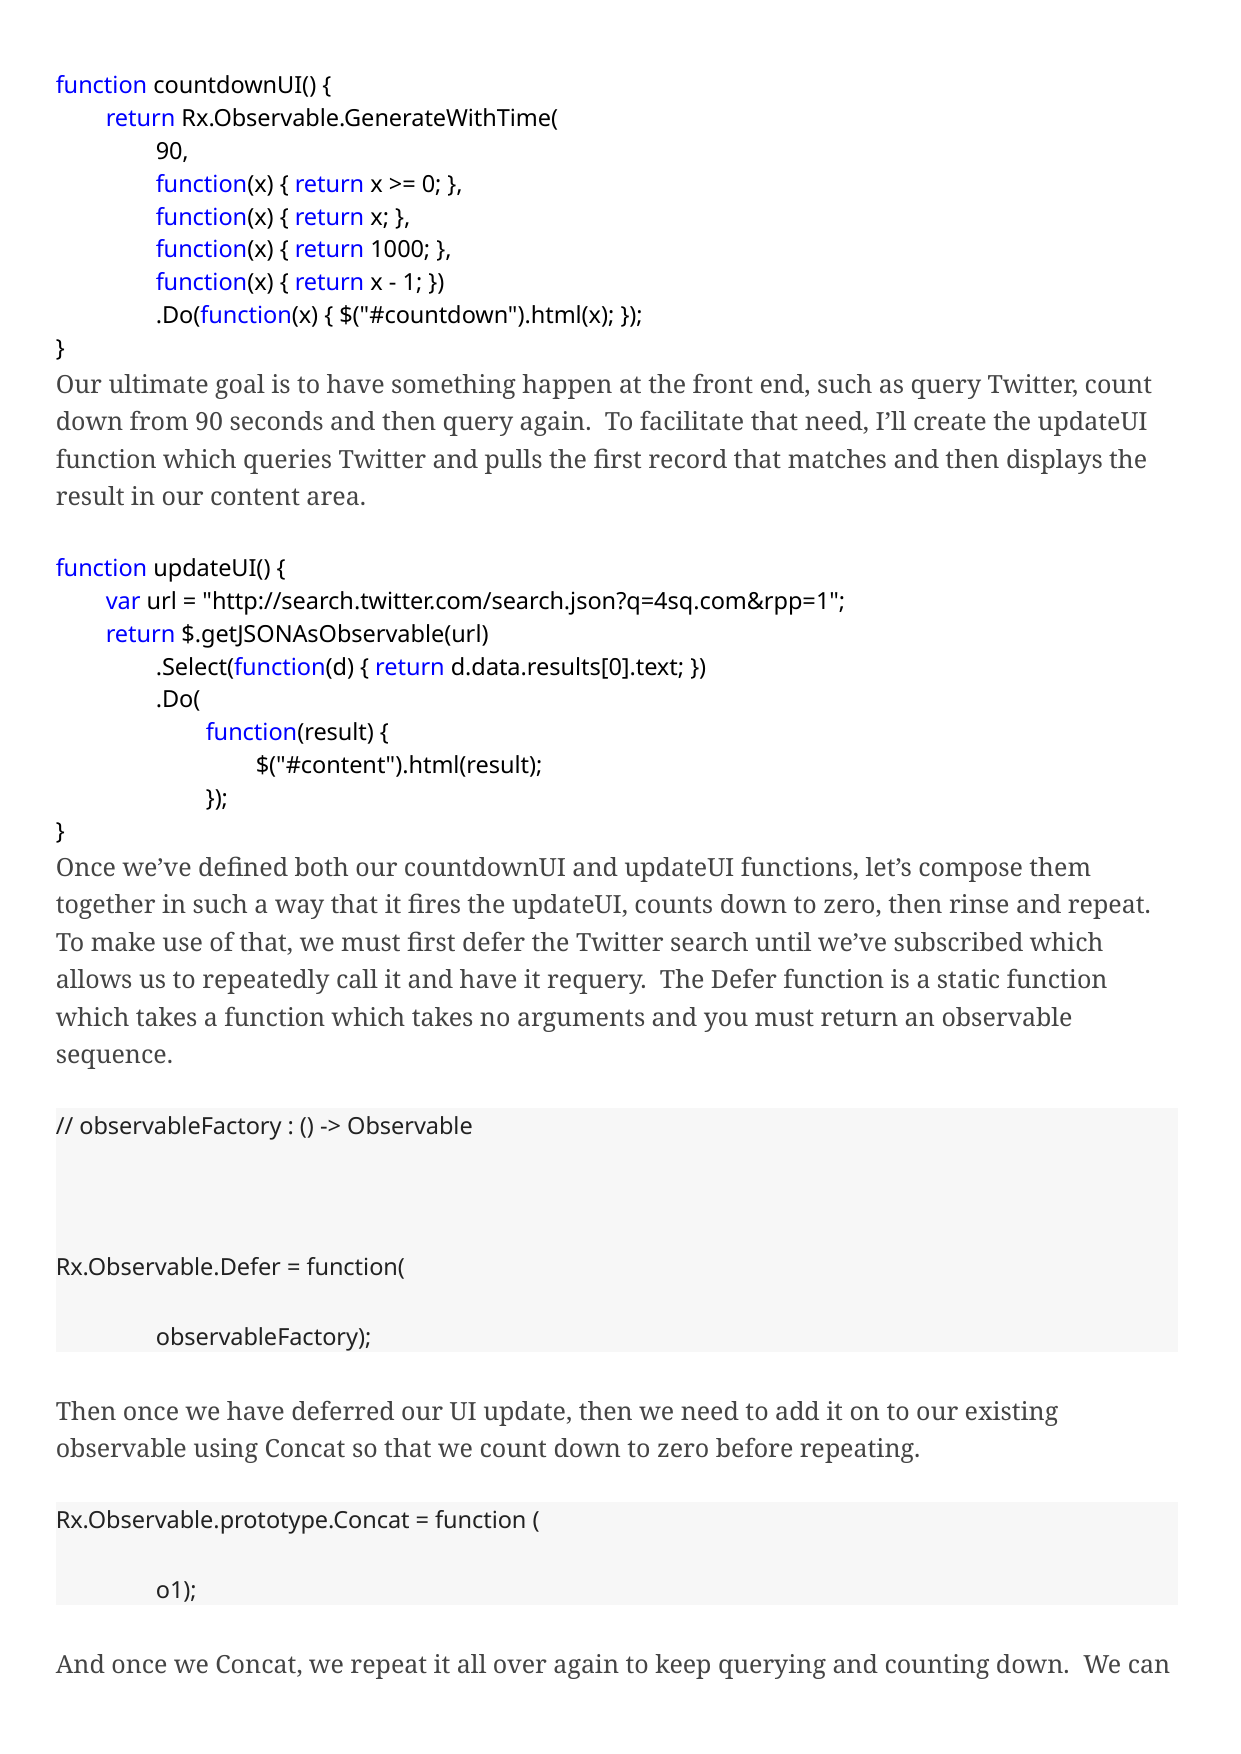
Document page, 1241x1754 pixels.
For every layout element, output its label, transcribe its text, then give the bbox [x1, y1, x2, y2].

text observableFactory); [56, 1319, 1178, 1352]
text .Select(function(d) { return d.data.results[0].text; }) [56, 649, 1178, 682]
text function(x) { return x; }, [56, 199, 1178, 232]
text // observableFactory : () -> Observable [56, 1108, 1178, 1141]
text }); [56, 780, 1178, 813]
text function(x) { return x >= 0; }, [56, 166, 1178, 199]
text Rx.Observable.Defer = function( [56, 1249, 1178, 1282]
text .Do( [56, 682, 1178, 715]
text Then once we have deferred our UI update, then we need to add it on to our existing observable using Concat so that we count down to zero before repeating. [56, 1390, 1178, 1465]
text $("#content").html(result); [56, 747, 1178, 780]
text function(result) { [56, 715, 1178, 747]
text o1); [56, 1572, 1178, 1605]
text return $.getJSONAsObservable(url) [56, 616, 1178, 649]
text function(x) { return 1000; }, [56, 232, 1178, 265]
text And once we Concat, we repeat it all over again to keep querying and counting down. We can [56, 1643, 1178, 1680]
text } [56, 813, 1178, 846]
text function(x) { return x - 1; }) [56, 265, 1178, 297]
text .Do(function(x) { $("#countdown").html(x); }); [56, 297, 1178, 330]
text function countdownUI() { [56, 68, 1178, 101]
text return Rx.Observable.GenerateWithTime( [56, 101, 1178, 133]
text function updateUI() { [56, 551, 1178, 583]
text Rx.Observable.prototype.Concat = function ( [56, 1502, 1178, 1535]
text 90, [56, 133, 1178, 166]
text } [56, 330, 1178, 363]
text var url = "http://search.twitter.com/search.json?q=4sq.com&rpp=1"; [56, 583, 1178, 616]
text Our ultimate goal is to have something happen at the front end, such as query Twitter, count down from 90 seconds and then query again. To facilitate that need, I’ll create the updateUI function which queries Twitter and pulls the first record that matches and then displays the result in our content area. [56, 363, 1178, 513]
text Once we’ve defined both our countdownUI and updateUI functions, let’s compose them together in such a way that it fires the updateUI, counts down to zero, then rinse and repeat. To make use of that, we must first defer the Twitter search until we’ve subscribed which allows us to repeatedly call it and have it requery. The Defer function is a static function which takes a function which takes no arguments and you must return an observable sequence. [56, 846, 1178, 1071]
